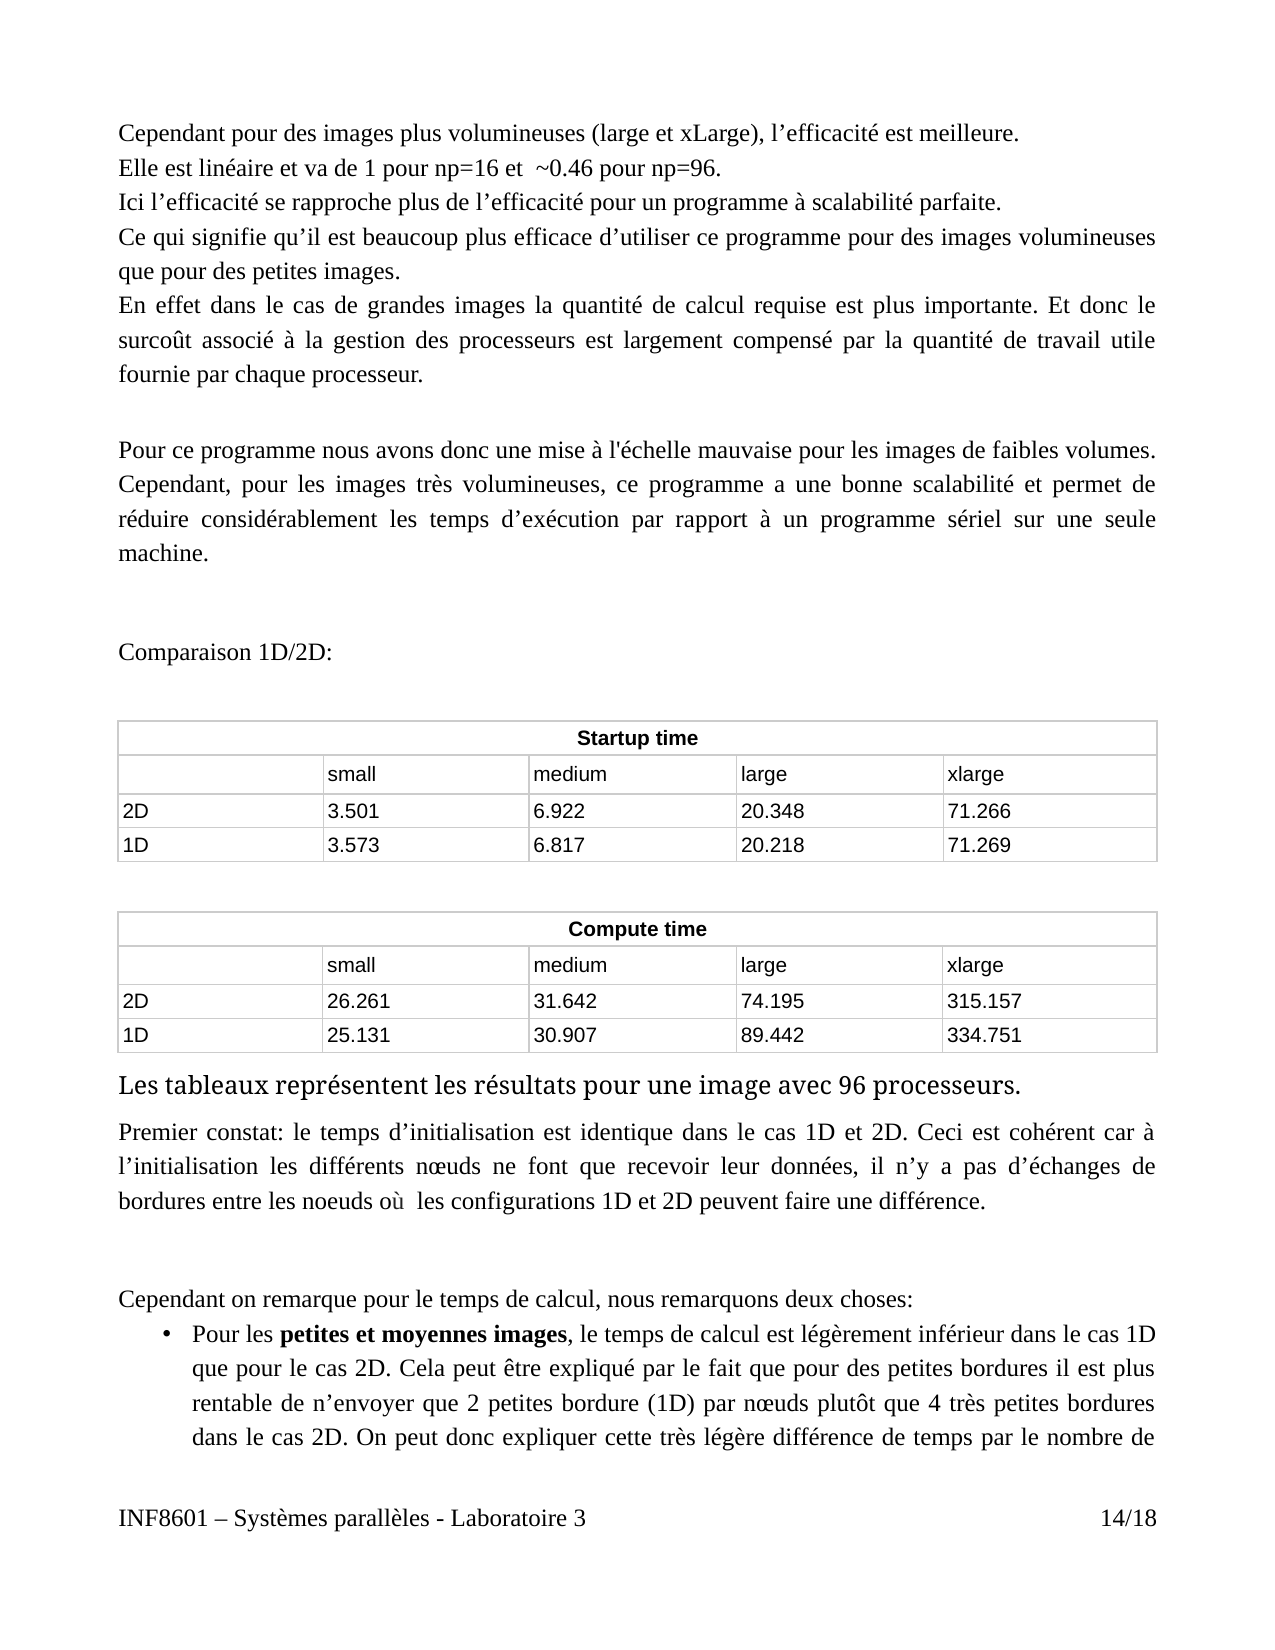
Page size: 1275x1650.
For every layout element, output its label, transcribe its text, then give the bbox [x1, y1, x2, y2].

table_cell large [737, 756, 943, 793]
table_cell 74.195 [737, 985, 942, 1017]
table_cell 315.157 [943, 985, 1156, 1017]
table_cell 25.131 [323, 1019, 528, 1051]
table_cell [119, 947, 322, 984]
table_cell 89.442 [737, 1019, 942, 1051]
table_cell 6.922 [530, 795, 736, 827]
text Premier constat: le temps d’initialisation est identique dans le cas 1D et 2D. Ceci est cohérent car à l’initialisation les différents nœuds ne font que recevoir leur données, il n’y a pas d’échanges de bordures entre les noeuds où les configurations 1D et 2D peuvent faire une différence. [118, 1117, 1157, 1215]
table_header Startup time [119, 722, 1156, 754]
text Cependant pour des images plus volumineuses (large et xLarge), l’efficacité est meilleure. [118, 118, 1157, 147]
text Cependant on remarque pour le temps de calcul, nous remarquons deux choses: [118, 1284, 1157, 1313]
text Elle est linéaire et va de 1 pour np=16 et ~0.46 pour np=96. [118, 153, 1157, 181]
table_cell small [323, 947, 528, 984]
table_cell 20.348 [737, 795, 943, 827]
table_cell 26.261 [323, 985, 528, 1017]
table_header Compute time [119, 913, 1156, 945]
table_cell 3.501 [324, 795, 528, 827]
text Comparaison 1D/2D: [118, 637, 1157, 666]
text En effet dans le cas de grandes images la quantité de calcul requise est plus importante. Et donc le surcoût associé à la gestion des processeurs est largement compensé par la quantité de travail utile fournie par chaque processeur. [118, 291, 1157, 388]
table_cell medium [530, 756, 736, 793]
text Les tableaux représentent les résultats pour une image avec 96 processeurs. [118, 1068, 1157, 1102]
table_cell small [324, 756, 528, 793]
table_cell 31.642 [530, 985, 736, 1017]
text Ce qui signifie qu’il est beaucoup plus efficace d’utiliser ce programme pour des images volumineuses que pour des petites images. [118, 222, 1157, 285]
table_cell 30.907 [530, 1019, 736, 1051]
text Ici l’efficacité se rapproche plus de l’efficacité pour un programme à scalabilité parfaite. [118, 187, 1157, 216]
table_cell large [737, 947, 942, 984]
table_cell 3.573 [324, 828, 528, 861]
table_cell 1D [119, 1019, 322, 1051]
table_cell xlarge [944, 756, 1156, 793]
table_cell 20.218 [737, 828, 943, 861]
text Pour ce programme nous avons donc une mise à l'échelle mauvaise pour les images de faibles volumes. Cependant, pour les images très volumineuses, ce programme a une bonne scalabilité et permet de réduire considérablement les temps d’exécution par rapport à un programme sériel sur une seule machine. [118, 435, 1157, 567]
table_cell xlarge [943, 947, 1156, 984]
table_cell 71.266 [944, 795, 1156, 827]
table_cell 1D [119, 828, 323, 861]
table_cell 6.817 [530, 828, 736, 861]
table_cell 334.751 [943, 1019, 1156, 1051]
table_cell 2D [119, 985, 322, 1017]
table_cell 2D [119, 795, 323, 827]
table_cell [119, 756, 323, 793]
table_cell medium [530, 947, 736, 984]
table_cell 71.269 [944, 828, 1156, 861]
list Pour les petites et moyennes images, le temps de calcul est légèrement inférieur dans le cas 1D que pour le cas 2D. Cela peut être expliqué par le fait que pour des petites bordures il est plus rentable de n’envoyer que 2 petites bordure (1D) par nœuds plutôt que 4 très petites bordures dans le cas 2D. On peut donc expliquer cette très légère différence de temps par le nombre de [162, 1319, 1157, 1451]
